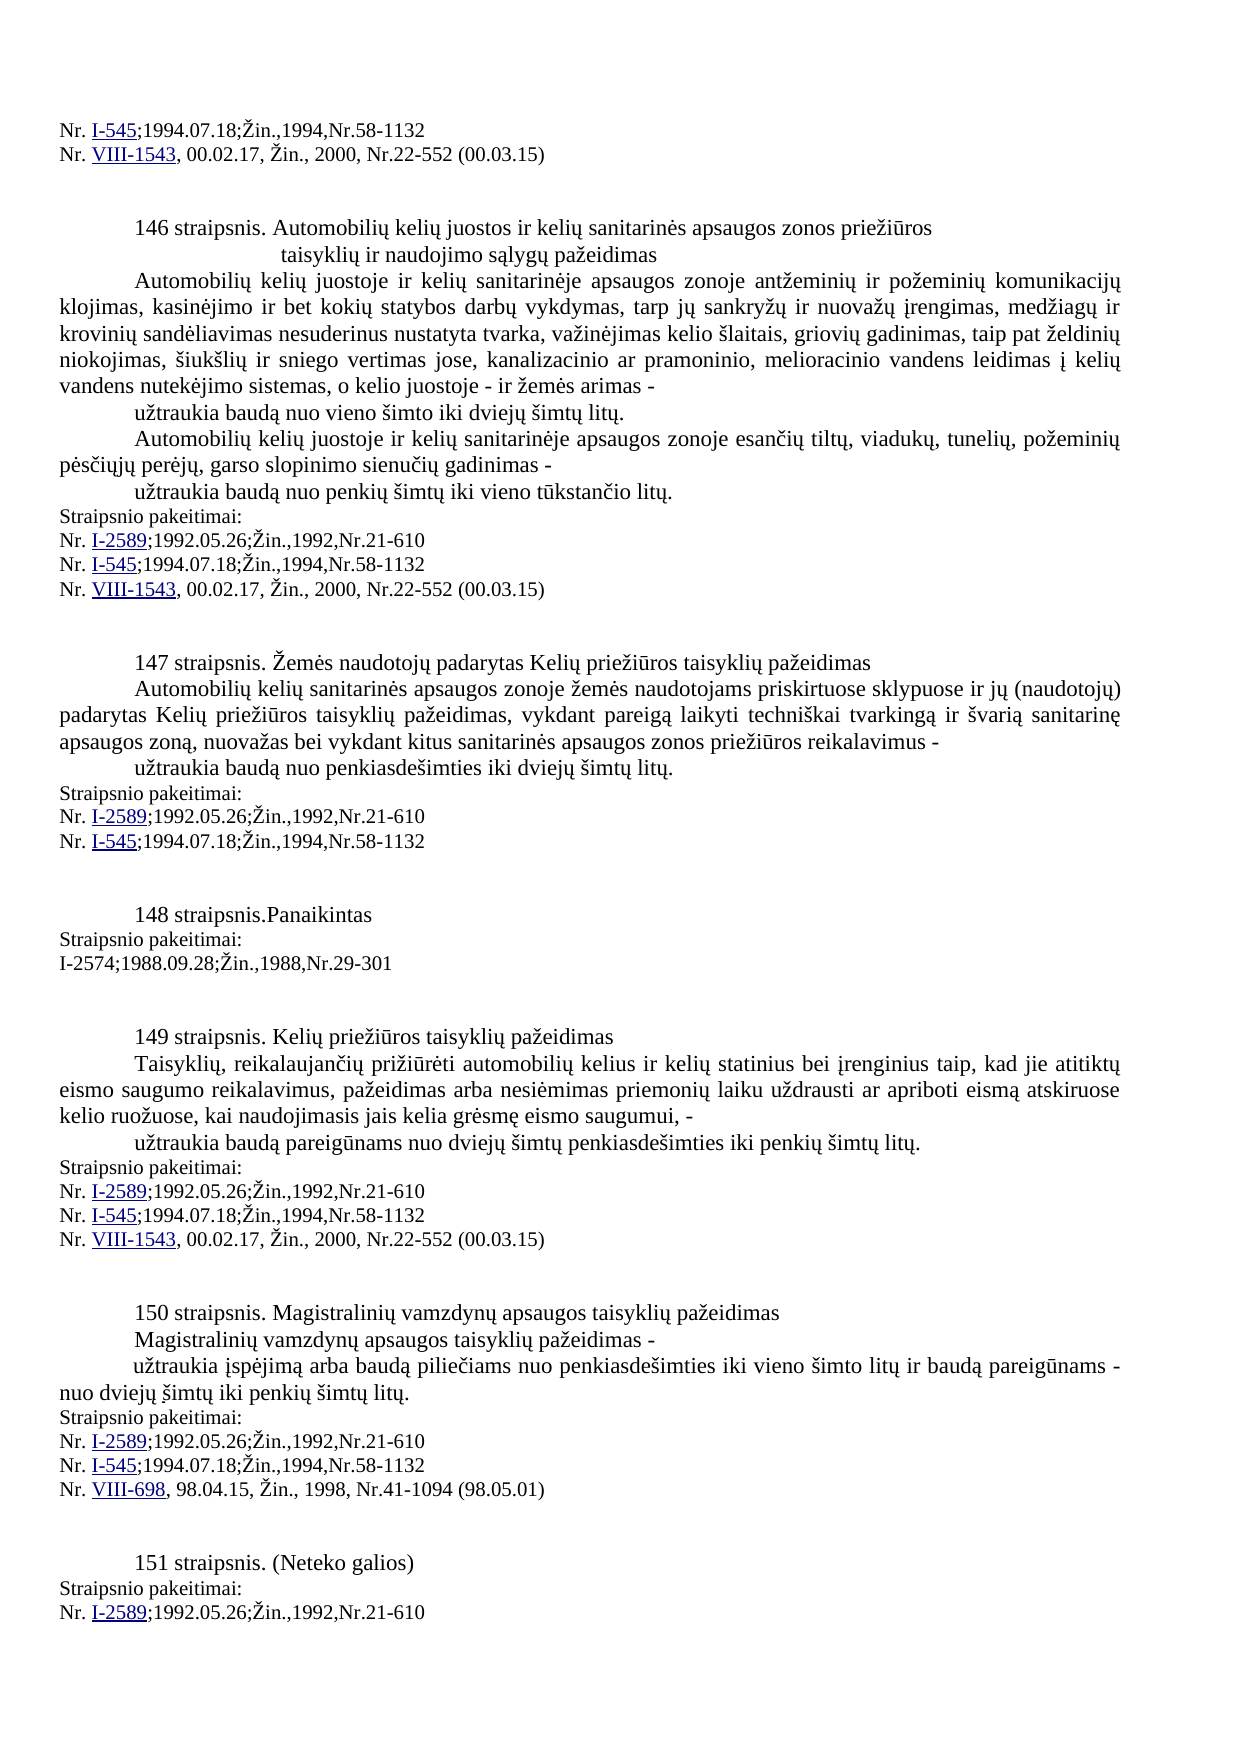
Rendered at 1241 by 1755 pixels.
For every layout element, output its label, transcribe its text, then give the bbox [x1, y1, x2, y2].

text Nr. VIII-1543, 00.02.17, Žin., 2000, Nr.22-552 (00.03.15) [59, 576, 1122, 601]
text Automobilių kelių sanitarinės apsaugos zonoje žemės naudotojams priskirtuose sklypuose ir jų (naudotojų) padarytas Kelių priežiūros taisyklių pažeidimas, vykdant pareigą laikyti techniškai tvarkingą ir švarią sanitarinę apsaugos zoną, nuovažas bei vykdant kitus sanitarinės apsaugos zonos priežiūros reikalavimus - [59, 675, 1122, 754]
text Straipsnio pakeitimai: [59, 780, 1122, 804]
text Nr. I-545;1994.07.18;Žin.,1994,Nr.58-1132 [59, 828, 1122, 853]
text Straipsnio pakeitimai: [59, 1155, 1122, 1179]
text 148 straipsnis.Panaikintas [59, 901, 1122, 927]
text užtraukia baudą nuo penkiasdešimties iki dviejų šimtų litų. [59, 754, 1122, 780]
text Taisyklių, reikalaujančių prižiūrėti automobilių kelius ir kelių statinius bei įrenginius taip, kad jie atitiktų eismo saugumo reikalavimus, pažeidimas arba nesiėmimas priemonių laiku uždrausti ar apriboti eismą atskiruose kelio ruožuose, kai naudojimasis jais kelia grėsmę eismo saugumui, - [59, 1050, 1122, 1129]
text 147 straipsnis. Žemės naudotojų padarytas Kelių priežiūros taisyklių pažeidimas [59, 649, 1122, 675]
text Straipsnio pakeitimai: [59, 927, 1122, 951]
text Nr. I-2589;1992.05.26;Žin.,1992,Nr.21-610 [59, 1429, 1122, 1453]
text Nr. VIII-1543, 00.02.17, Žin., 2000, Nr.22-552 (00.03.15) [59, 142, 1122, 166]
text Straipsnio pakeitimai: [59, 1576, 1122, 1600]
text Nr. I-2589;1992.05.26;Žin.,1992,Nr.21-610 [59, 1179, 1122, 1203]
text Nr. I-2589;1992.05.26;Žin.,1992,Nr.21-610 [59, 528, 1122, 552]
text Automobilių kelių juostoje ir kelių sanitarinėje apsaugos zonoje antžeminių ir požeminių komunikacijų klojimas, kasinėjimo ir bet kokių statybos darbų vykdymas, tarp jų sankryžų ir nuovažų įrengimas, medžiagų ir krovinių sandėliavimas nesuderinus nustatyta tvarka, važinėjimas kelio šlaitais, griovių gadinimas, taip pat želdinių niokojimas, šiukšlių ir sniego vertimas jose, kanalizacinio ar pramoninio, melioracinio vandens leidimas į kelių vandens nutekėjimo sistemas, o kelio juostoje - ir žemės arimas - [59, 267, 1122, 399]
text užtraukia įspėjimą arba baudą piliečiams nuo penkiasdešimties iki vieno šimto litų ir baudą pareigūnams - nuo dviejų šimtų iki penkių šimtų litų. [59, 1352, 1122, 1405]
text Nr. I-545;1994.07.18;Žin.,1994,Nr.58-1132 [59, 552, 1122, 576]
text užtraukia baudą pareigūnams nuo dviejų šimtų penkiasdešimties iki penkių šimtų litų. [59, 1129, 1122, 1155]
text Straipsnio pakeitimai: [59, 504, 1122, 528]
text Nr. VIII-1543, 00.02.17, Žin., 2000, Nr.22-552 (00.03.15) [59, 1227, 1122, 1251]
text 150 straipsnis. Magistralinių vamzdynų apsaugos taisyklių pažeidimas [59, 1299, 1122, 1326]
text Nr. I-545;1994.07.18;Žin.,1994,Nr.58-1132 [59, 1453, 1122, 1477]
text Nr. I-2589;1992.05.26;Žin.,1992,Nr.21-610 [59, 1600, 1122, 1624]
text Magistralinių vamzdynų apsaugos taisyklių pažeidimas - [59, 1326, 1122, 1352]
text I-2574;1988.09.28;Žin.,1988,Nr.29-301 [59, 951, 1122, 975]
text Nr. I-545;1994.07.18;Žin.,1994,Nr.58-1132 [59, 1203, 1122, 1227]
text 149 straipsnis. Kelių priežiūros taisyklių pažeidimas [59, 1023, 1122, 1050]
text Straipsnio pakeitimai: [59, 1405, 1122, 1429]
text Nr. I-545;1994.07.18;Žin.,1994,Nr.58-1132 [59, 118, 1122, 142]
text 146 straipsnis. Automobilių kelių juostos ir kelių sanitarinės apsaugos zonos priežiūros [134, 214, 1122, 241]
text taisyklių ir naudojimo sąlygų pažeidimas [281, 241, 1122, 267]
text Nr. VIII-698, 98.04.15, Žin., 1998, Nr.41-1094 (98.05.01) [59, 1477, 1122, 1501]
text 151 straipsnis. (Neteko galios) [59, 1549, 1122, 1576]
text užtraukia baudą nuo penkių šimtų iki vieno tūkstančio litų. [59, 478, 1122, 504]
text Automobilių kelių juostoje ir kelių sanitarinėje apsaugos zonoje esančių tiltų, viadukų, tunelių, požeminių pėsčiųjų perėjų, garso slopinimo sienučių gadinimas - [59, 425, 1122, 478]
text užtraukia baudą nuo vieno šimto iki dviejų šimtų litų. [59, 399, 1122, 425]
text Nr. I-2589;1992.05.26;Žin.,1992,Nr.21-610 [59, 804, 1122, 828]
